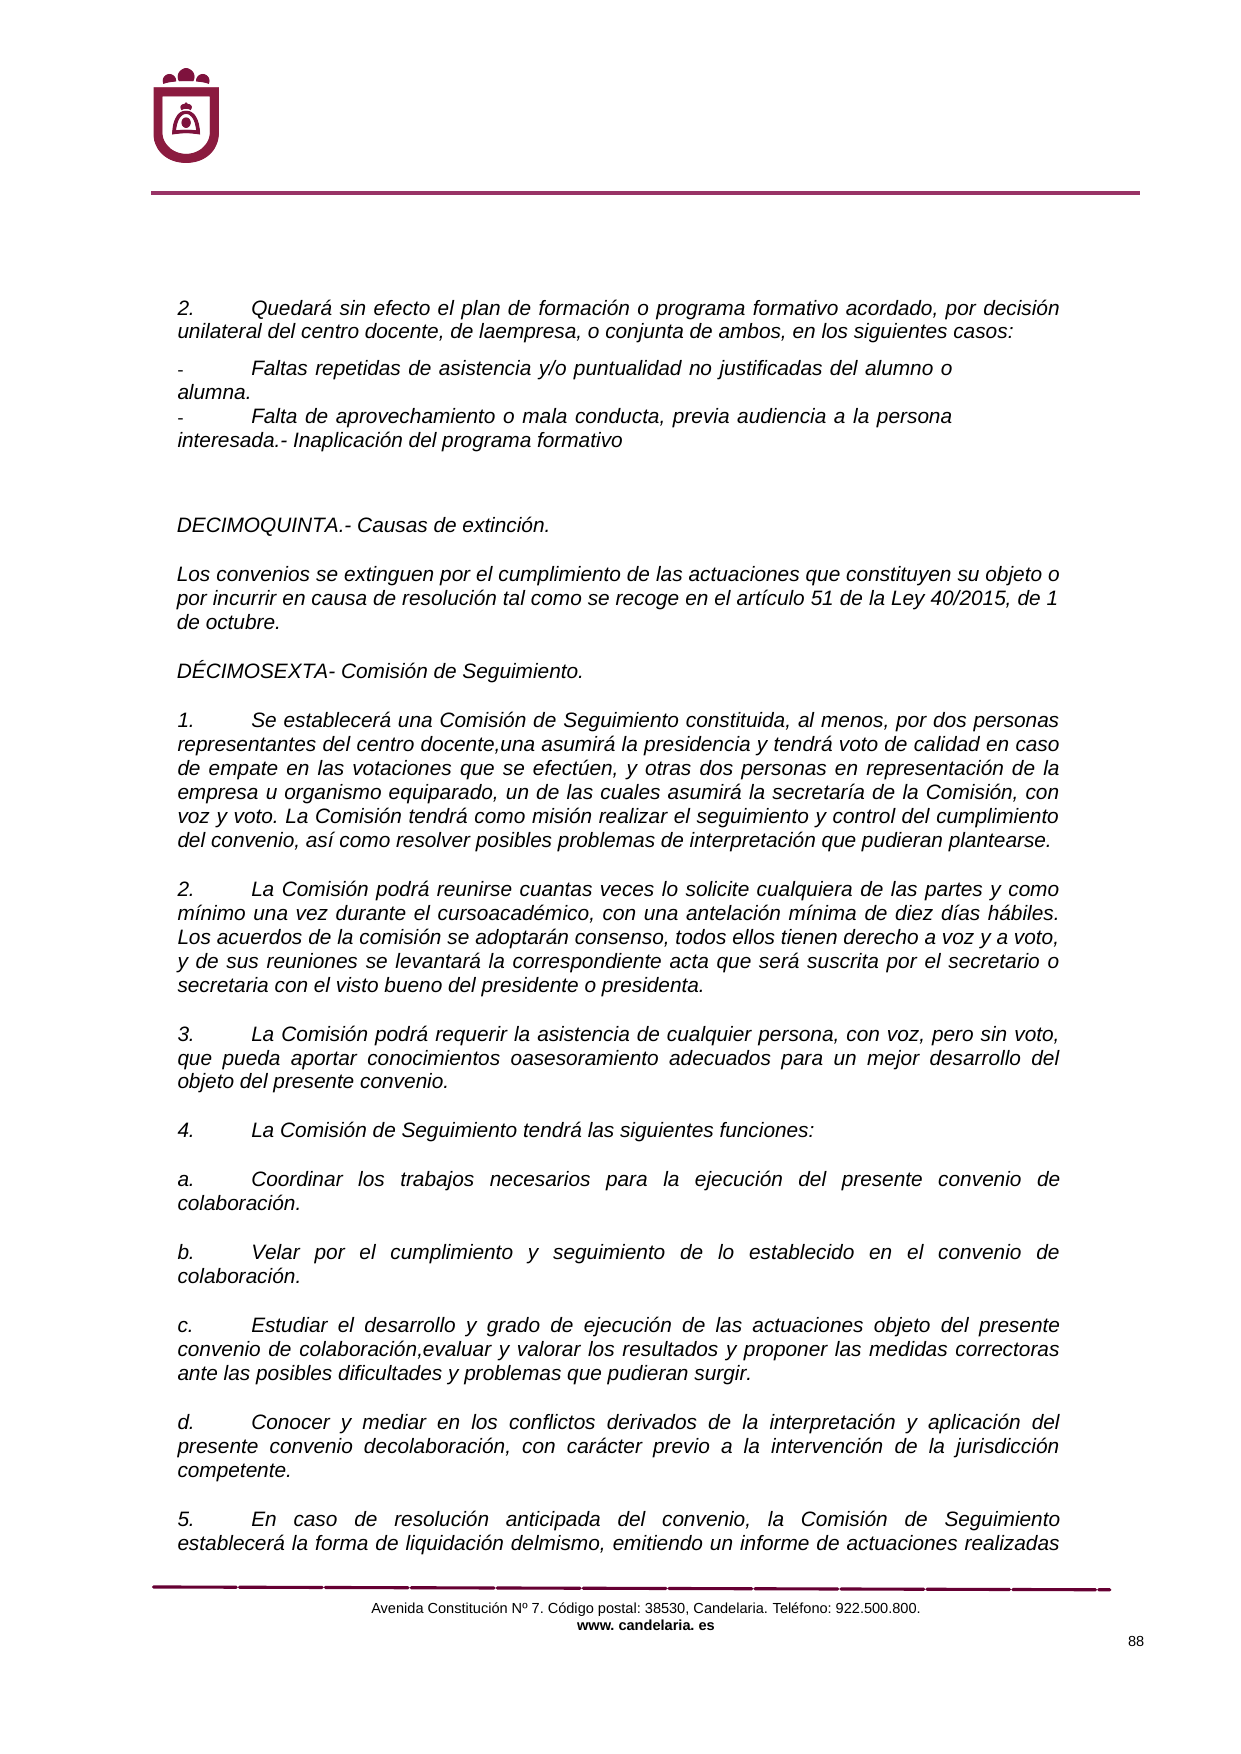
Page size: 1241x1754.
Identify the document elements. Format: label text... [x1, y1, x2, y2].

list Quedará sin efecto el plan de formación o programa formativo acordado, por decisión unilateral del centro docente, de laempresa, o conjunta de ambos, en los siguientes casos: [177, 295, 1063, 343]
list Coordinar los trabajos necesarios para la ejecución del presente convenio de colaboración. [177, 1167, 1063, 1215]
text Los convenios se extinguen por el cumplimiento de las actuaciones que constituyen su objeto o por incurrir en causa de resolución tal como se recoge en el artículo 51 de la Ley 40/2015, de 1 de octubre. [177, 562, 1063, 634]
list Conocer y mediar en los conflictos derivados de la interpretación y aplicación del presente convenio decolaboración, con carácter previo a la intervención de la jurisdicción competente. [177, 1410, 1063, 1482]
list Velar por el cumplimiento y seguimiento de lo establecido en el convenio de colaboración. [177, 1240, 1063, 1288]
list Falta de aprovechamiento o mala conducta, previa audiencia a la persona interesada.- Inaplicación del programa formativo [177, 404, 955, 452]
text DÉCIMOSEXTA- Comisión de Seguimiento. [177, 659, 1063, 683]
list Faltas repetidas de asistencia y/o puntualidad no justificadas del alumno o alumna. [177, 356, 955, 404]
list Se establecerá una Comisión de Seguimiento constituida, al menos, por dos personas representantes del centro docente,una asumirá la presidencia y tendrá voto de calidad en caso de empate en las votaciones que se efectúen, y otras dos personas en representación de la empresa u organismo equiparado, un de las cuales asumirá la secretaría de la Comisión, con voz y voto. La Comisión tendrá como misión realizar el seguimiento y control del cumplimiento del convenio, así como resolver posibles problemas de interpretación que pudieran plantearse. [177, 708, 1063, 852]
list La Comisión podrá reunirse cuantas veces lo solicite cualquiera de las partes y como mínimo una vez durante el cursoacadémico, con una antelación mínima de diez días hábiles. Los acuerdos de la comisión se adoptarán consenso, todos ellos tienen derecho a voz y a voto, y de sus reuniones se levantará la correspondiente acta que será suscrita por el secretario o secretaria con el visto bueno del presidente o presidenta. [177, 877, 1063, 996]
list En caso de resolución anticipada del convenio, la Comisión de Seguimiento establecerá la forma de liquidación delmismo, emitiendo un informe de actuaciones realizadas [177, 1507, 1063, 1555]
list Estudiar el desarrollo y grado de ejecución de las actuaciones objeto del presente convenio de colaboración,evaluar y valorar los resultados y proponer las medidas correctoras ante las posibles dificultades y problemas que pudieran surgir. [177, 1313, 1063, 1385]
text DECIMOQUINTA.- Causas de extinción. [177, 513, 1063, 537]
list La Comisión de Seguimiento tendrá las siguientes funciones: [177, 1118, 1063, 1142]
list La Comisión podrá requerir la asistencia de cualquier persona, con voz, pero sin voto, que pueda aportar conocimientos oasesoramiento adecuados para un mejor desarrollo del objeto del presente convenio. [177, 1021, 1063, 1093]
